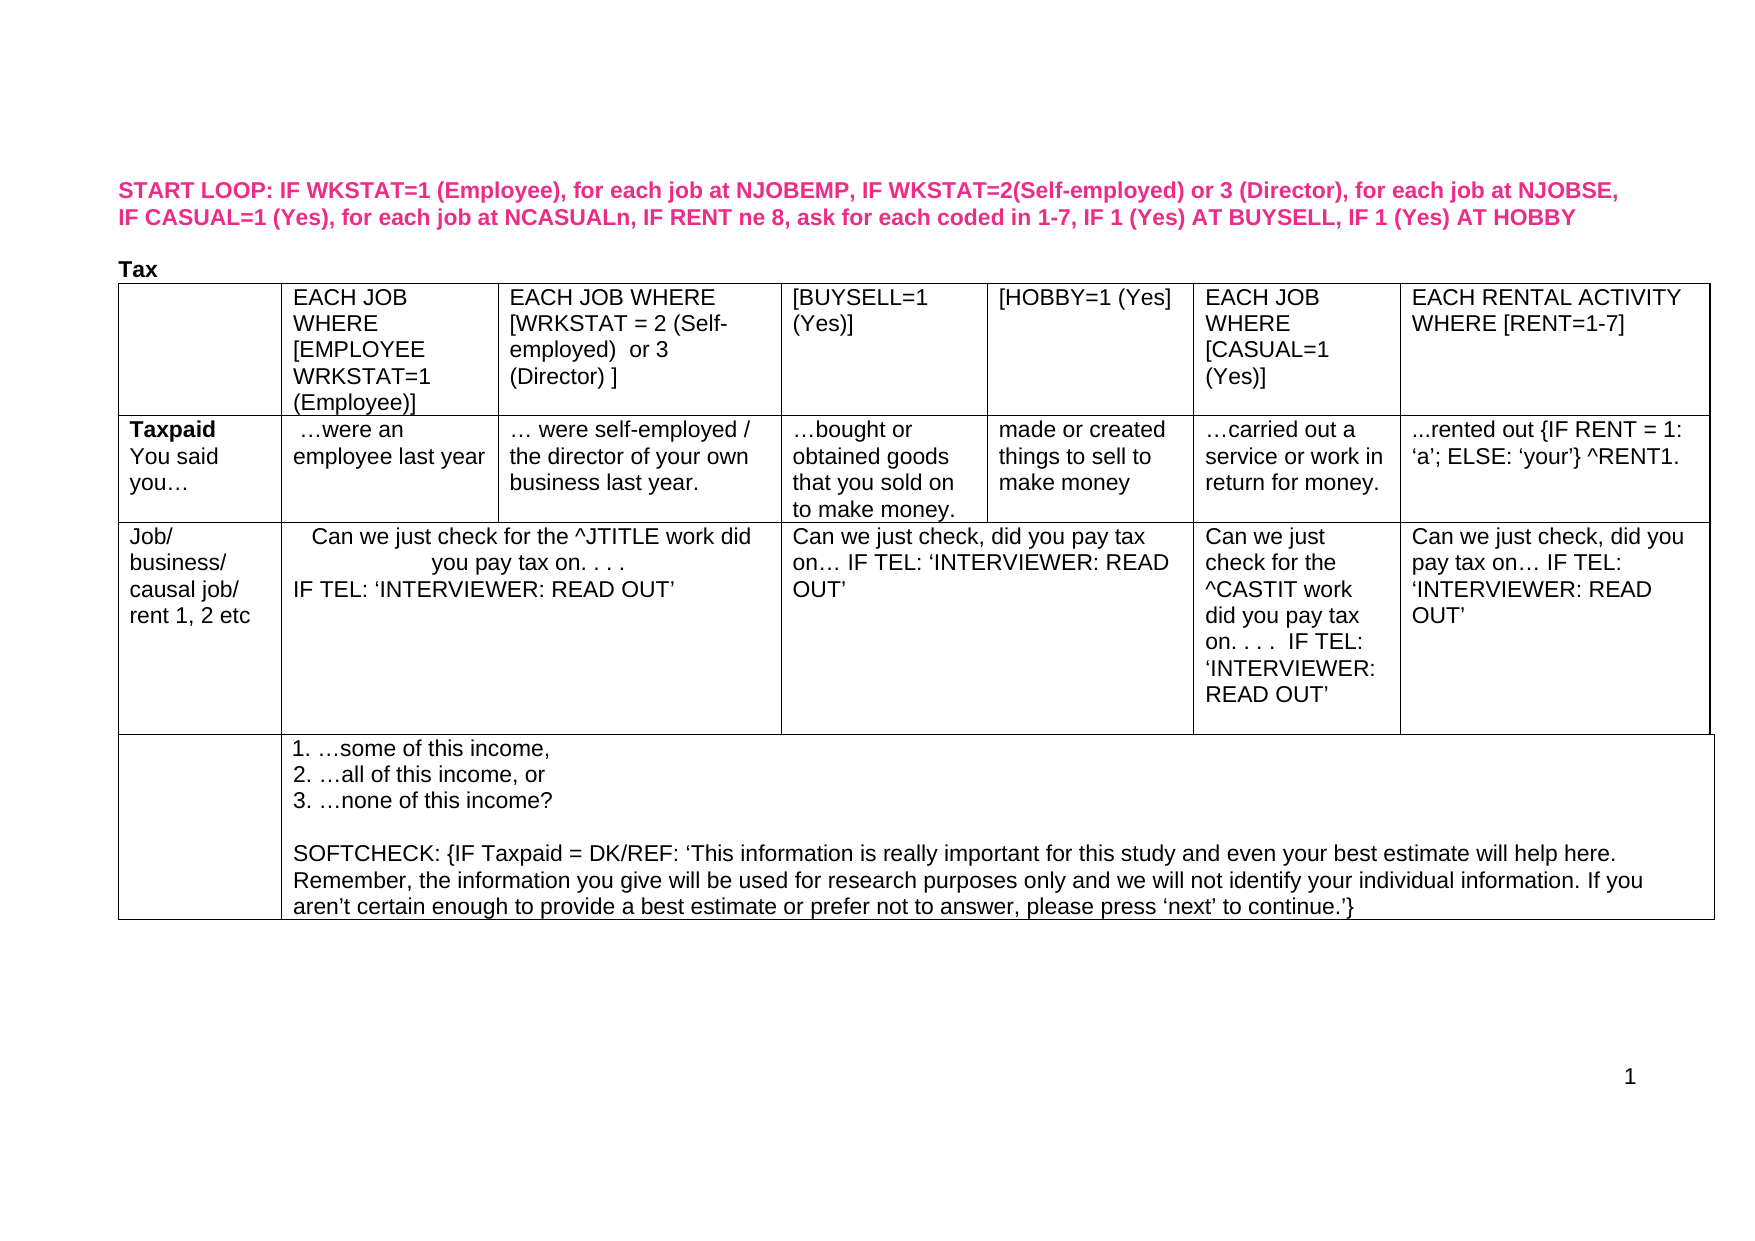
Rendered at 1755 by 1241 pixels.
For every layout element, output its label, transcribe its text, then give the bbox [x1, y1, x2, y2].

table_header EACH JOB WHERE [EMPLOYEE WRKSTAT=1 (Employee)] [282, 284, 498, 415]
table_cell Can we just check, did you pay tax on… IF TEL: ‘INTERVIEWER: READ OUT’ [1401, 523, 1709, 734]
table_cell …bought or obtained goods that you sold on to make money. [782, 416, 987, 522]
table_header EACH JOB WHERE [WRKSTAT = 2 (Self-employed) or 3 (Director) ] [499, 284, 781, 415]
table_cell made or created things to sell to make money [988, 416, 1193, 522]
table_cell [119, 735, 281, 919]
table_header [HOBBY=1 (Yes] [988, 284, 1193, 415]
table_cell Can we just check for the ^CASTIT work did you pay tax on. . . . IF TEL: ‘INTERVIEWER: READ OUT’ [1194, 523, 1400, 734]
table_cell Job/business/causal job/ rent 1, 2 etc [119, 523, 281, 734]
table_cell Taxpaid You said you… [119, 416, 281, 522]
table_cell Can we just check for the ^JTITLE work did you pay tax on. . . . IF TEL: ‘INTERVIEWER: READ OUT’ [282, 523, 781, 734]
table_cell Can we just check, did you pay tax on… IF TEL: ‘INTERVIEWER: READ OUT’ [782, 523, 1193, 734]
text Tax [118, 256, 1636, 283]
table_cell …were an employee last year [282, 416, 498, 522]
table_cell …carried out a service or work in return for money. [1194, 416, 1400, 522]
table_header [BUYSELL=1 (Yes)] [782, 284, 987, 415]
table_header [119, 284, 281, 415]
table_header EACH RENTAL ACTIVITY WHERE [RENT=1-7] [1401, 284, 1709, 415]
table_cell … were self-employed / the director of your own business last year. [499, 416, 781, 522]
table_cell ...rented out {IF RENT = 1: ‘a’; ELSE: ‘your’} ^RENT1. [1401, 416, 1709, 522]
table_cell 1. …some of this income, 2. …all of this income, or 3. …none of this income? SOFTCHECK: {IF Taxpaid = DK/REF: ‘This information is really important for this study and even your best estimate will help here. Remember, the information you give will be used for research purposes only and we will not identify your individual information. If you aren’t certain enough to provide a best estimate or prefer not to answer, please press ‘next’ to continue.’} [282, 735, 1714, 919]
text START LOOP: IF WKSTAT=1 (Employee), for each job at NJOBEMP, IF WKSTAT=2(Self-employed) or 3 (Director), for each job at NJOBSE, IF CASUAL=1 (Yes), for each job at NCASUALn, IF RENT ne 8, ask for each coded in 1-7, IF 1 (Yes) AT BUYSELL, IF 1 (Yes) AT HOBBY [118, 177, 1636, 230]
table_header EACH JOB WHERE [CASUAL=1 (Yes)] [1194, 284, 1400, 415]
